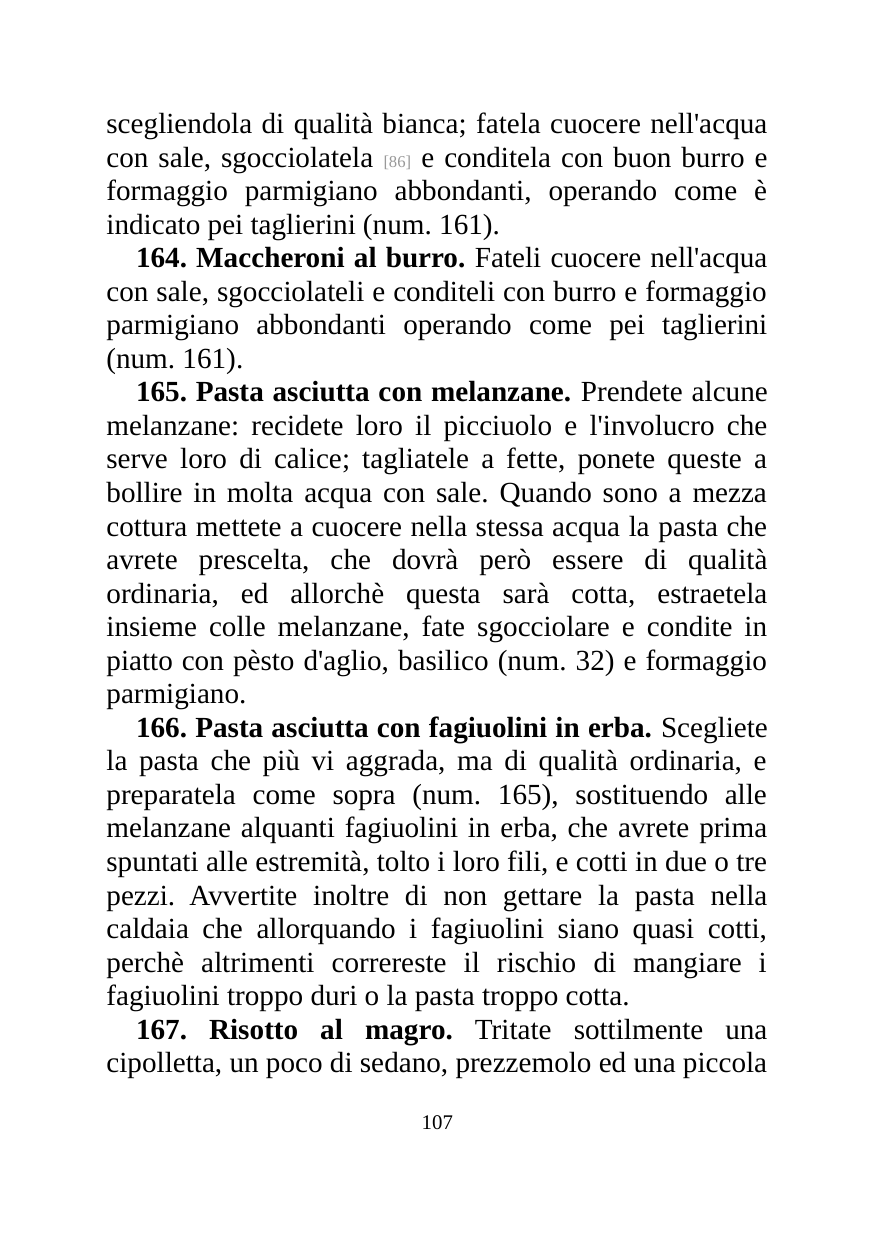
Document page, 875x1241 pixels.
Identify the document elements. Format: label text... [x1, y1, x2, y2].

text scegliendola di qualità bianca; fatela cuocere nell'acqua con sale, sgocciolatela [86] e conditela con buon burro e formaggio parmigiano abbondanti, operando come è indicato pei taglierini (num. 161). [106, 106, 768, 240]
text 164. Maccheroni al burro. Fateli cuocere nell'acqua con sale, sgocciolateli e conditeli con burro e formaggio parmigiano abbondanti operando come pei taglierini (num. 161). [106, 240, 768, 374]
text 165. Pasta asciutta con melanzane. Prendete alcune melanzane: recidete loro il picciuolo e l'involucro che serve loro di calice; tagliatele a fette, ponete queste a bollire in molta acqua con sale. Quando sono a mezza cottura mettete a cuocere nella stessa acqua la pasta che avrete prescelta, che dovrà però essere di qualità ordinaria, ed allorchè questa sarà cotta, estraetela insieme colle melanzane, fate sgocciolare e condite in piatto con pèsto d'aglio, basilico (num. 32) e formaggio parmigiano. [106, 374, 768, 710]
text 166. Pasta asciutta con fagiuolini in erba. Scegliete la pasta che più vi aggrada, ma di qualità ordinaria, e preparatela come sopra (num. 165), sostituendo alle melanzane alquanti fagiuolini in erba, che avrete prima spuntati alle estremità, tolto i loro fili, e cotti in due o tre pezzi. Avvertite inoltre di non gettare la pasta nella caldaia che allorquando i fagiuolini siano quasi cotti, perchè altrimenti correreste il rischio di mangiare i fagiuolini troppo duri o la pasta troppo cotta. [106, 710, 768, 1012]
text 167. Risotto al magro. Tritate sottilmente una cipolletta, un poco di sedano, prezzemolo ed una piccola [106, 1012, 768, 1079]
